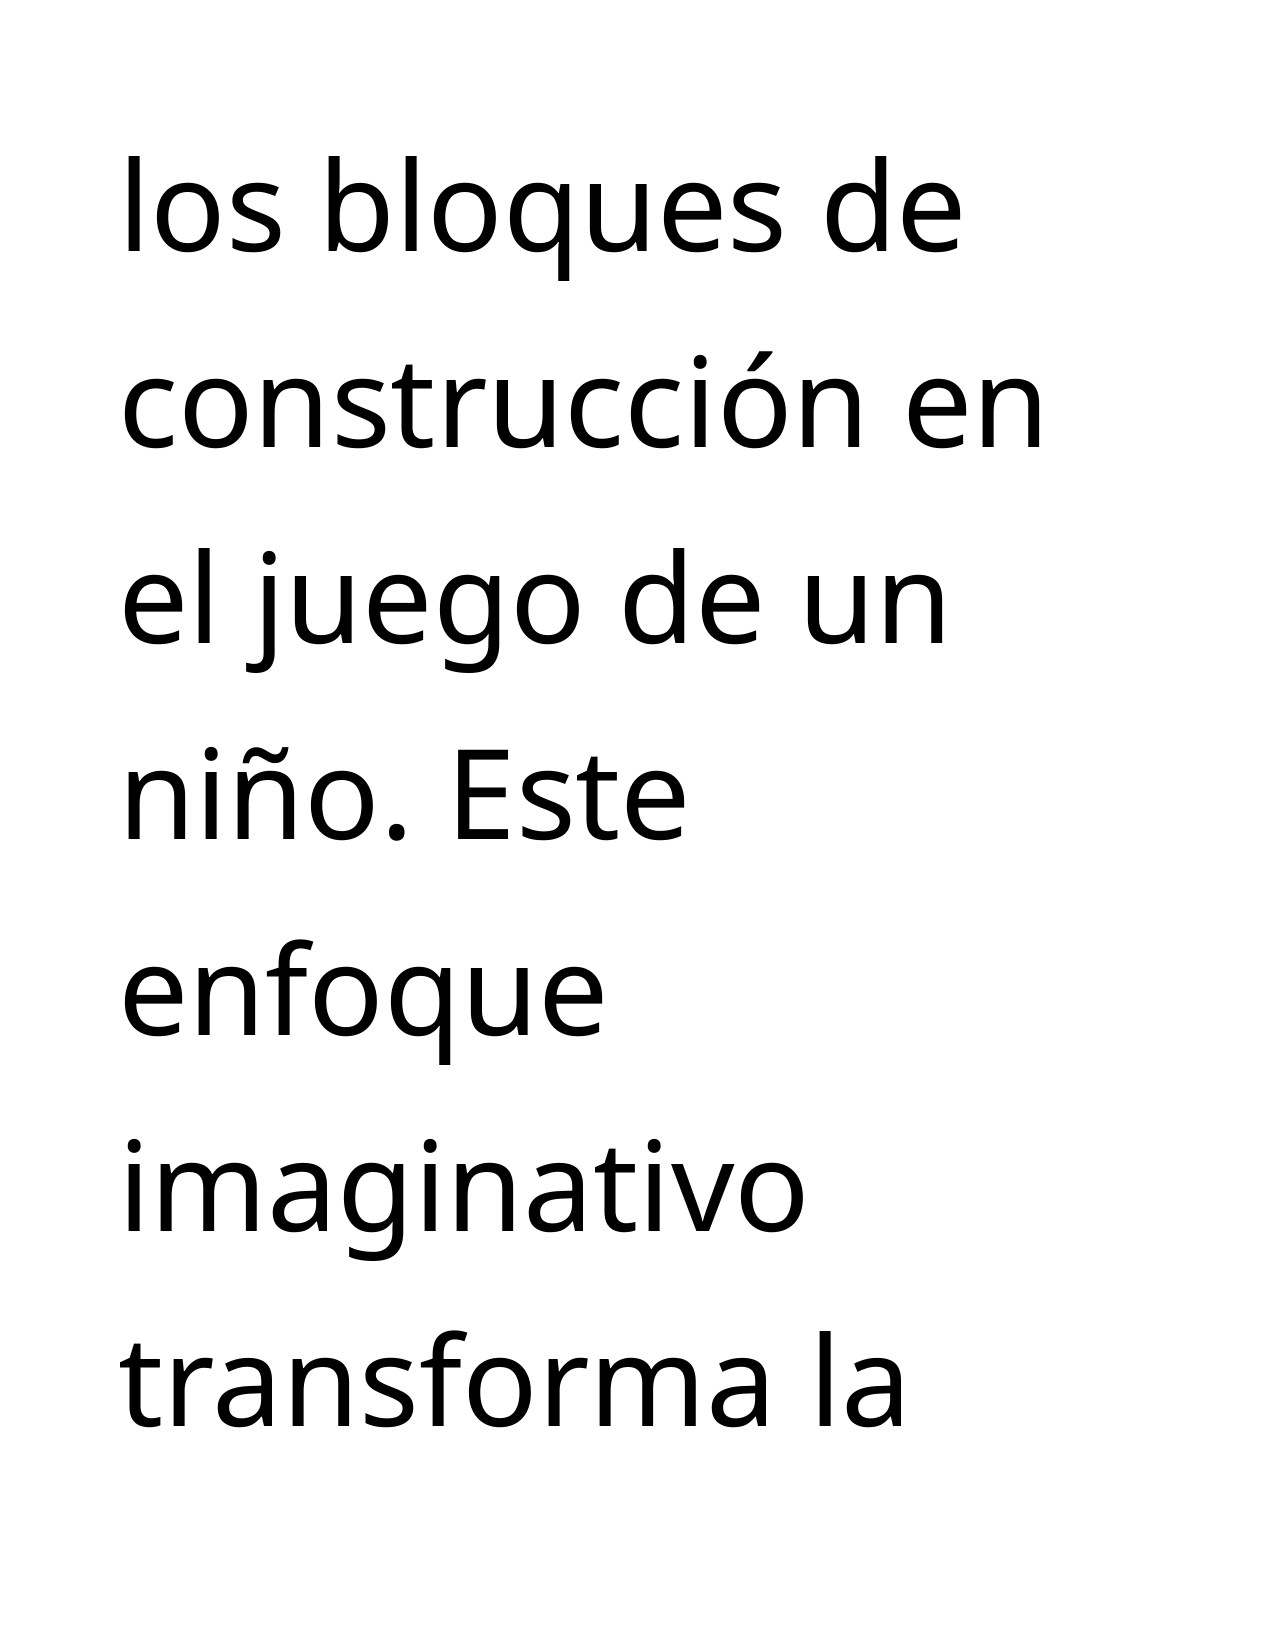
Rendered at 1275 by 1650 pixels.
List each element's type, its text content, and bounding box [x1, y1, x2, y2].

text los bloques de construcción en el juego de un niño. Este enfoque imaginativo transforma la [118, 118, 1157, 1463]
